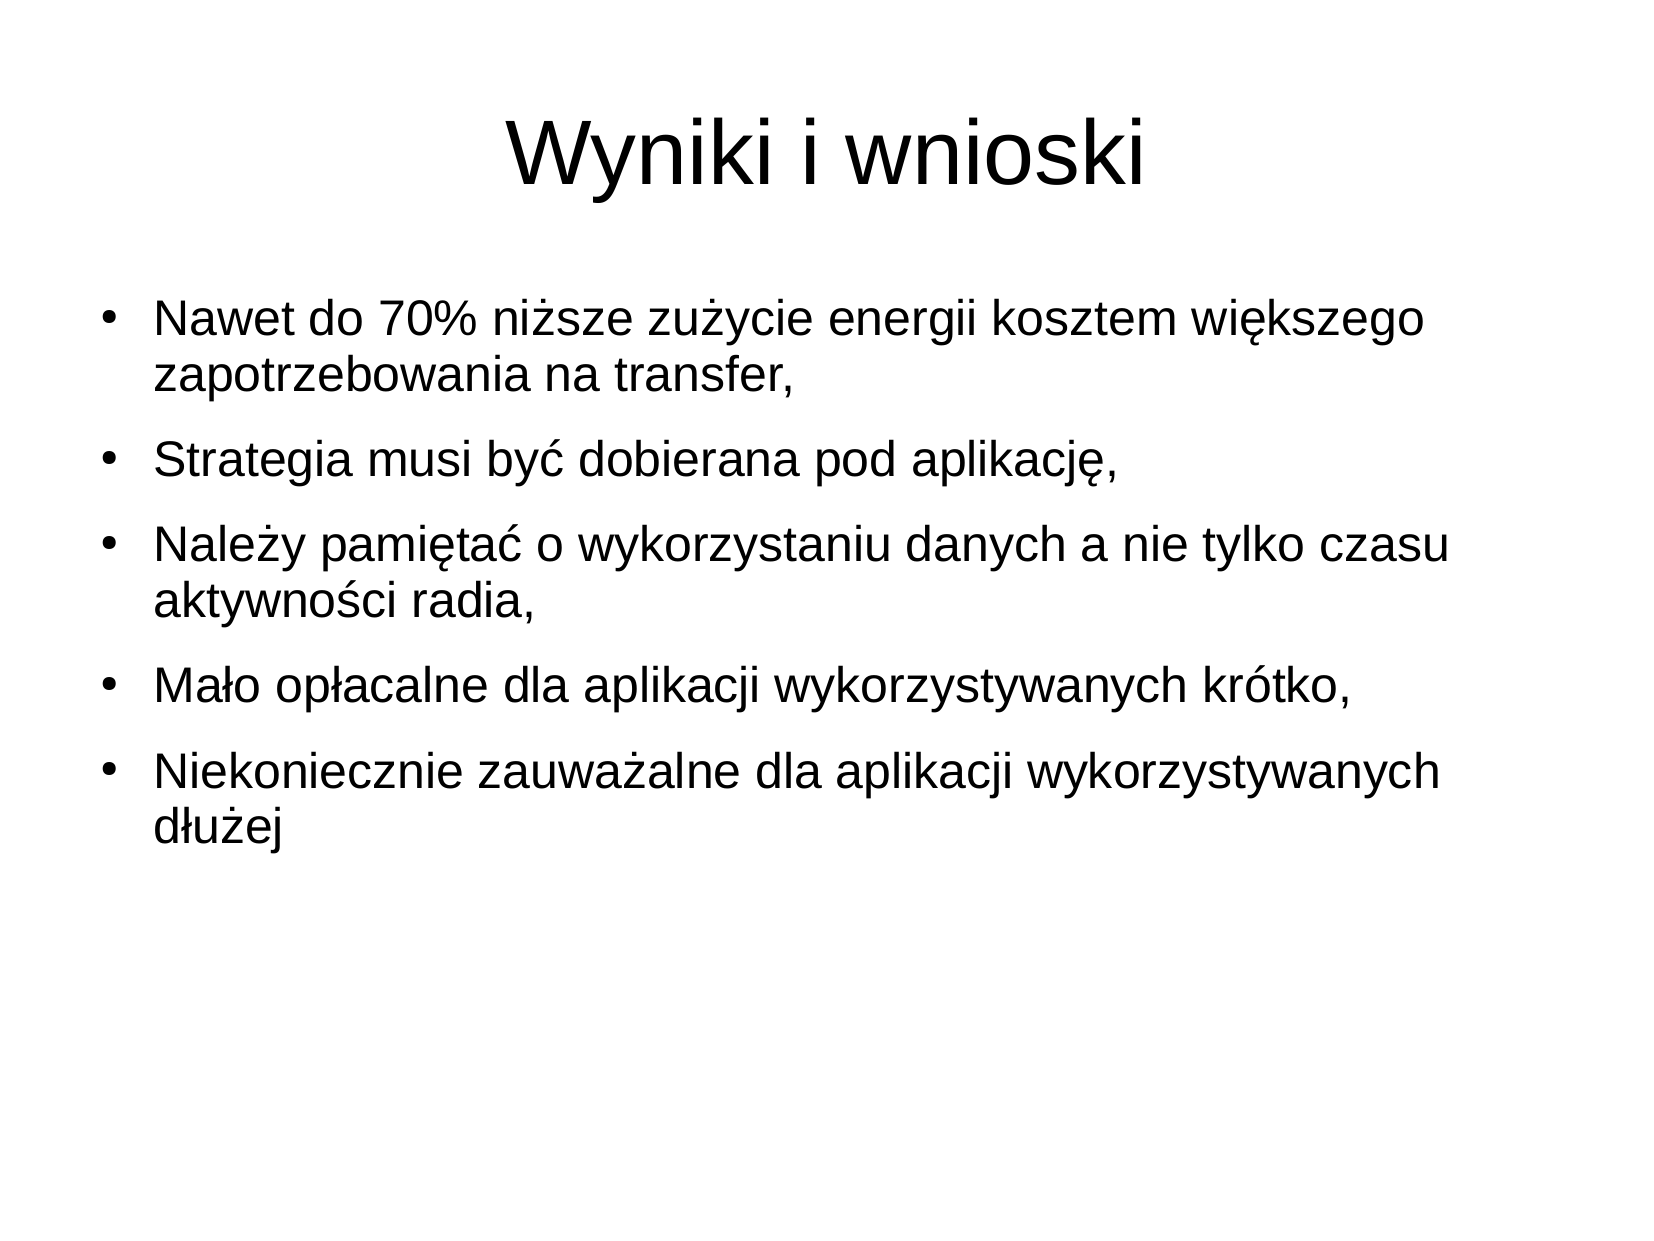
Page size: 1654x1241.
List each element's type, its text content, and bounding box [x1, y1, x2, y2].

title Wyniki i wnioski [82, 49, 1571, 257]
list Nawet do 70% niższe zużycie energii kosztem większego zapotrzebowania na transfer, Strategia musi być dobierana pod aplikację, Należy pamiętać o wykorzystaniu danych a nie tylko czasu aktywności radia, Mało opłacalne dla aplikacji wykorzystywanych krótko, Niekoniecznie zauważalne dla aplikacji wykorzystywanych dłużej [82, 290, 1571, 1010]
